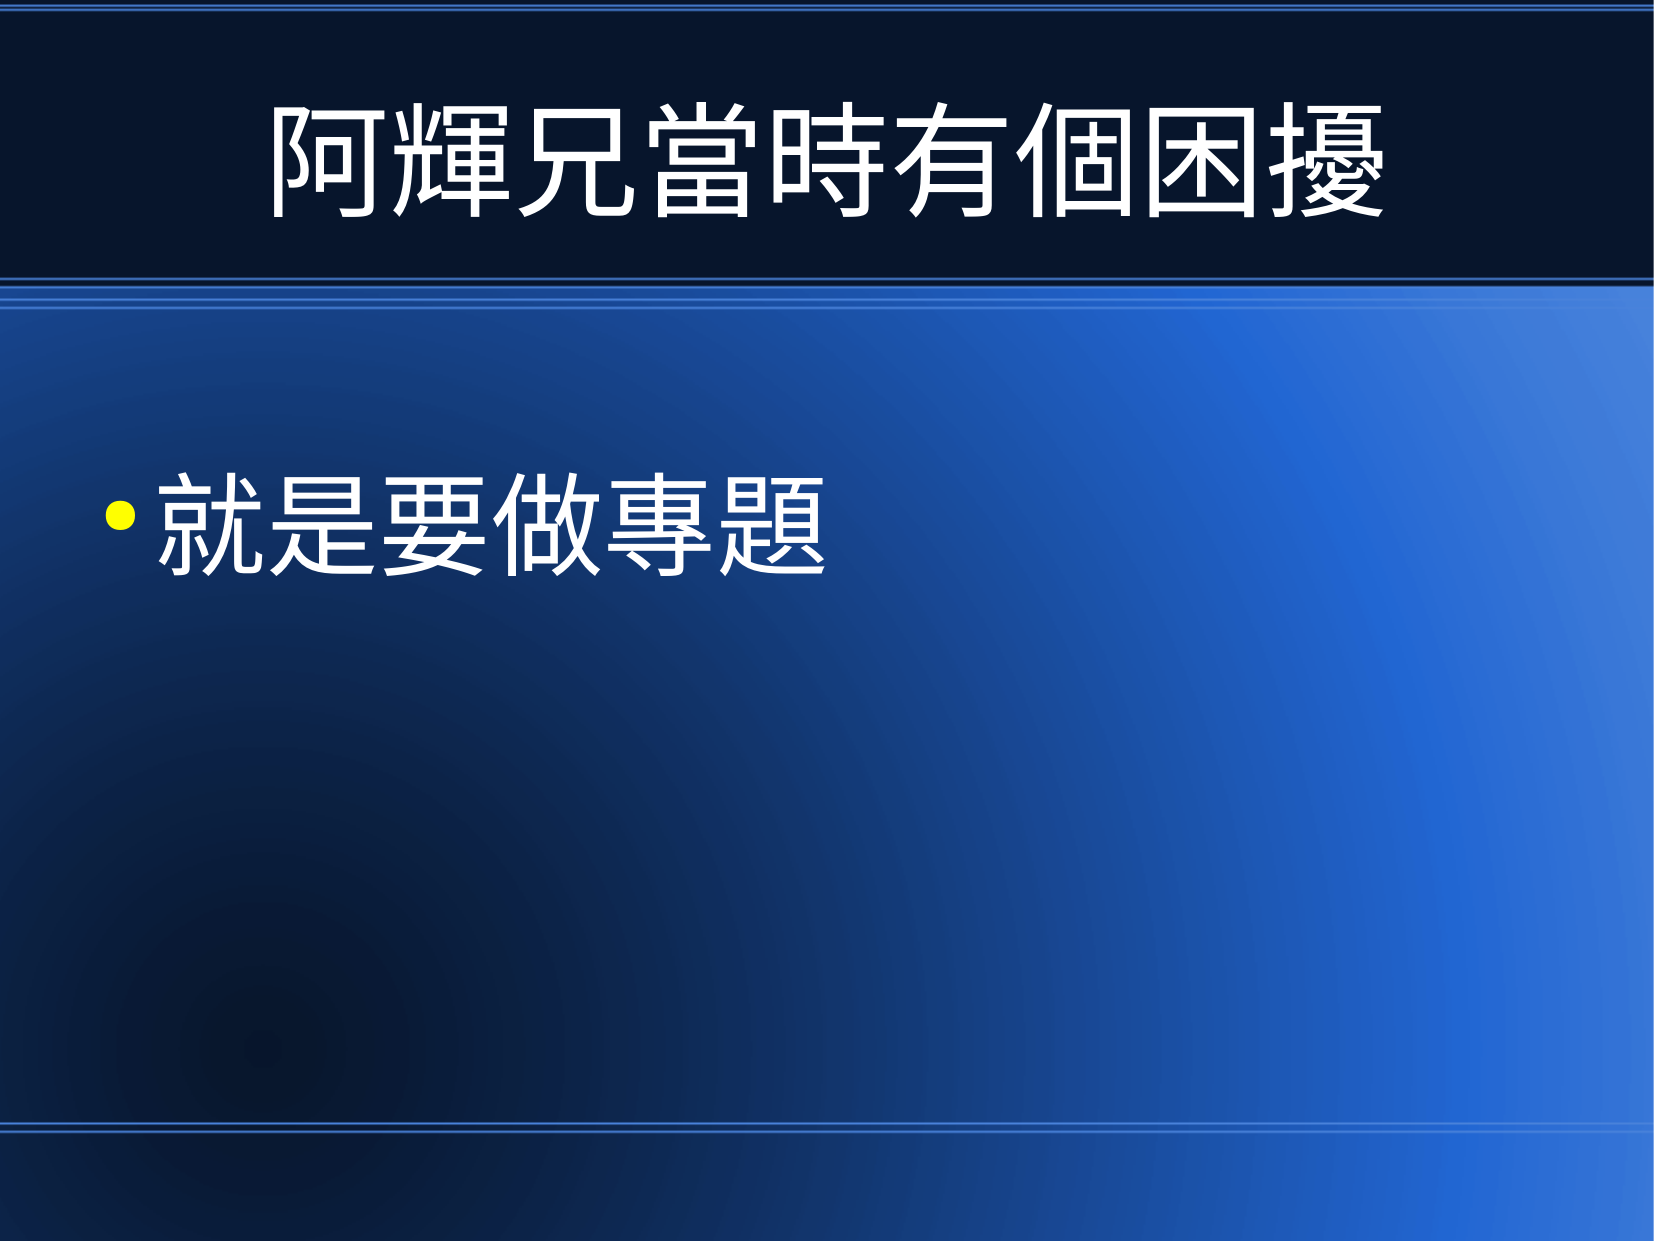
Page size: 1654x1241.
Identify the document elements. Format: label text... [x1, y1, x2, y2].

picture [0, 0, 1654, 1241]
title 阿輝兄當時有個困擾 [82, 49, 1571, 257]
list 就是要做專題 [82, 355, 1571, 1241]
